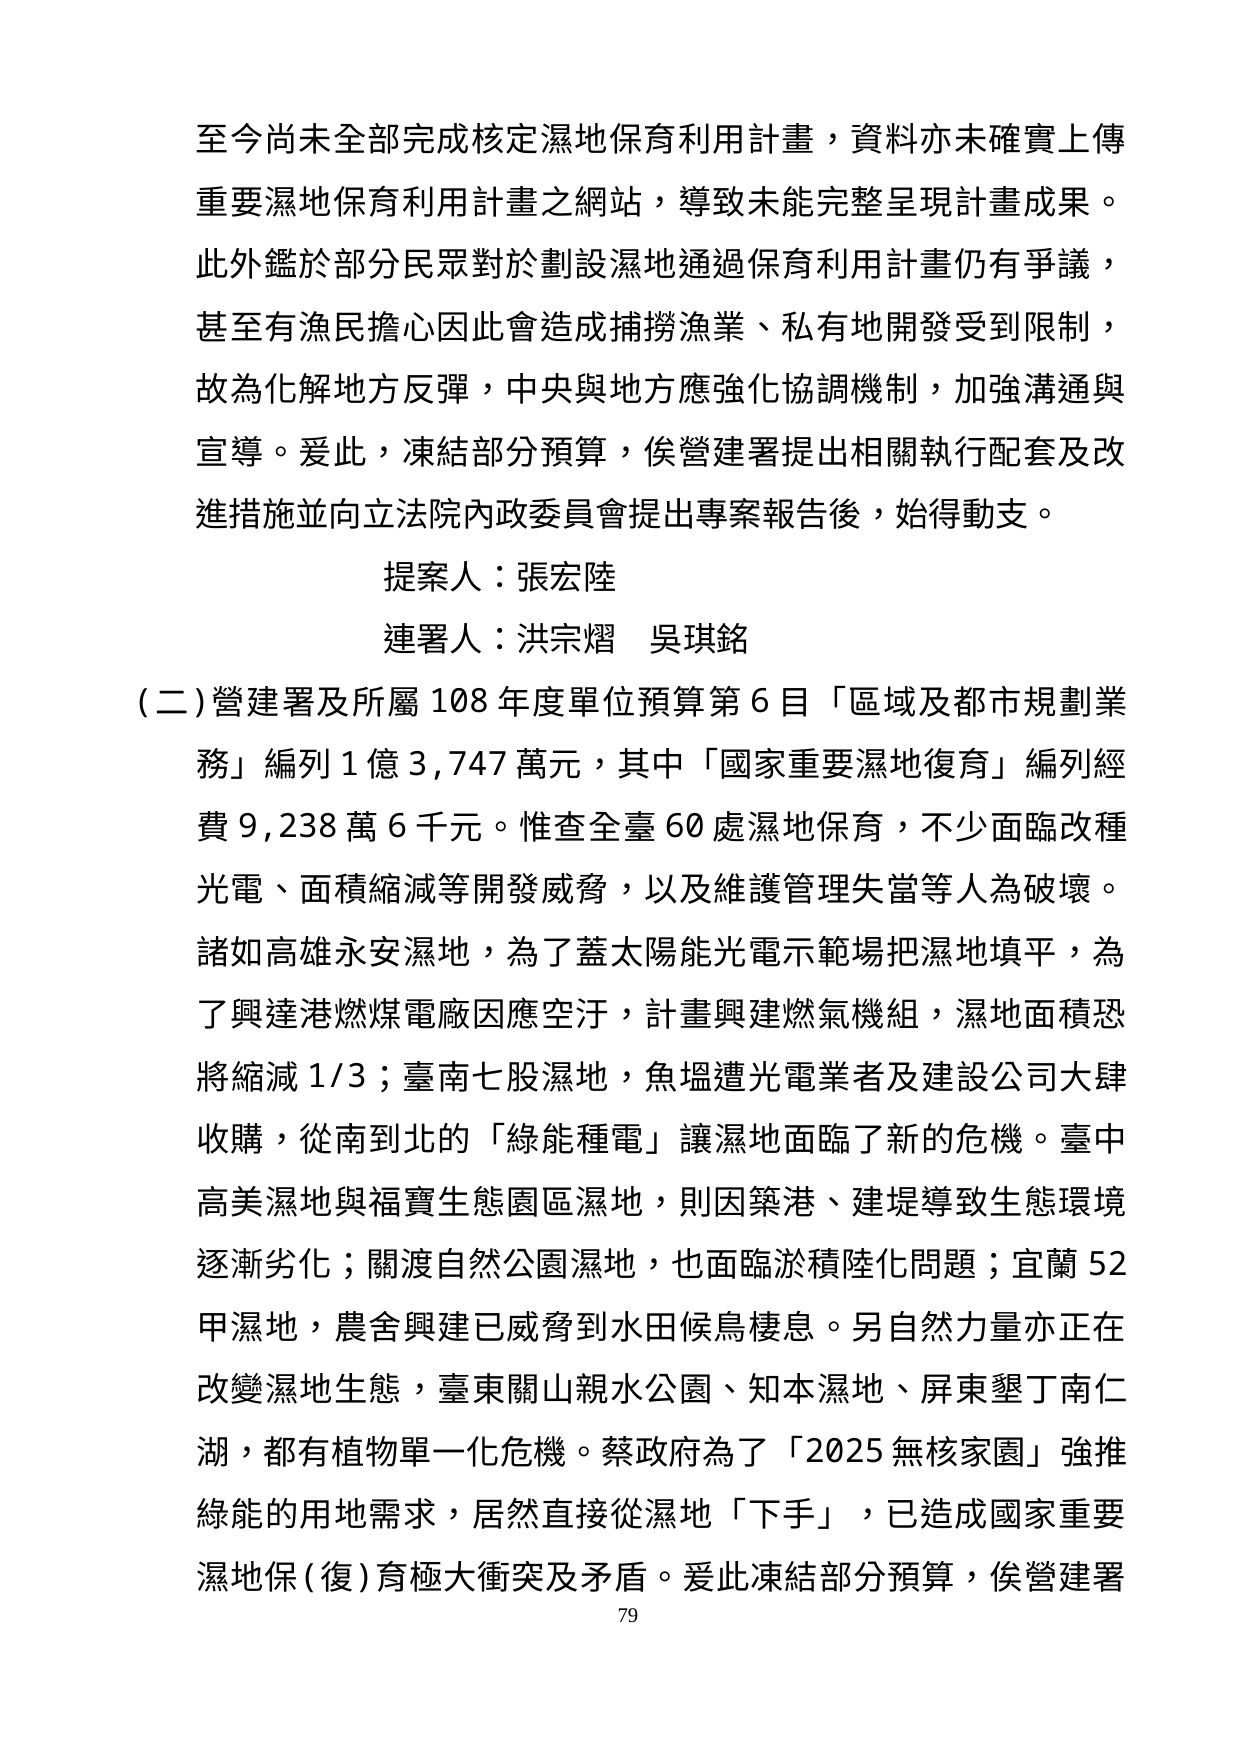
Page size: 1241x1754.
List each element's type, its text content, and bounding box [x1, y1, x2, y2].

text 連署人：洪宗熠 吳琪銘 [383, 596, 1127, 658]
text (二)營建署及所屬108年度單位預算第6目「區域及都市規劃業務」編列1億3,747萬元，其中「國家重要濕地復育」編列經費9,238萬6千元。惟查全臺60處濕地保育，不少面臨改種光電、面積縮減等開發威脅，以及維護管理失當等人為破壞。諸如高雄永安濕地，為了蓋太陽能光電示範場把濕地填平，為了興達港燃煤電廠因應空汙，計畫興建燃氣機組，濕地面積恐將縮減1/3；臺南七股濕地，魚塭遭光電業者及建設公司大肆收購，從南到北的「綠能種電」讓濕地面臨了新的危機。臺中高美濕地與福寶生態園區濕地，則因築港、建堤導致生態環境逐漸劣化；關渡自然公園濕地，也面臨淤積陸化問題；宜蘭52甲濕地，農舍興建已威脅到水田候鳥棲息。另自然力量亦正在改變濕地生態，臺東關山親水公園、知本濕地、屏東墾丁南仁湖，都有植物單一化危機。蔡政府為了「2025無核家園」強推綠能的用地需求，居然直接從濕地「下手」，已造成國家重要濕地保(復)育極大衝突及矛盾。爰此凍結部分預算，俟營建署 [133, 658, 1127, 1596]
text 提案人：張宏陸 [383, 533, 1127, 596]
text 至今尚未全部完成核定濕地保育利用計畫，資料亦未確實上傳重要濕地保育利用計畫之網站，導致未能完整呈現計畫成果。此外鑑於部分民眾對於劃設濕地通過保育利用計畫仍有爭議，甚至有漁民擔心因此會造成捕撈漁業、私有地開發受到限制，故為化解地方反彈，中央與地方應強化協調機制，加強溝通與宣導。爰此，凍結部分預算，俟營建署提出相關執行配套及改進措施並向立法院內政委員會提出專案報告後，始得動支。 [195, 96, 1127, 533]
